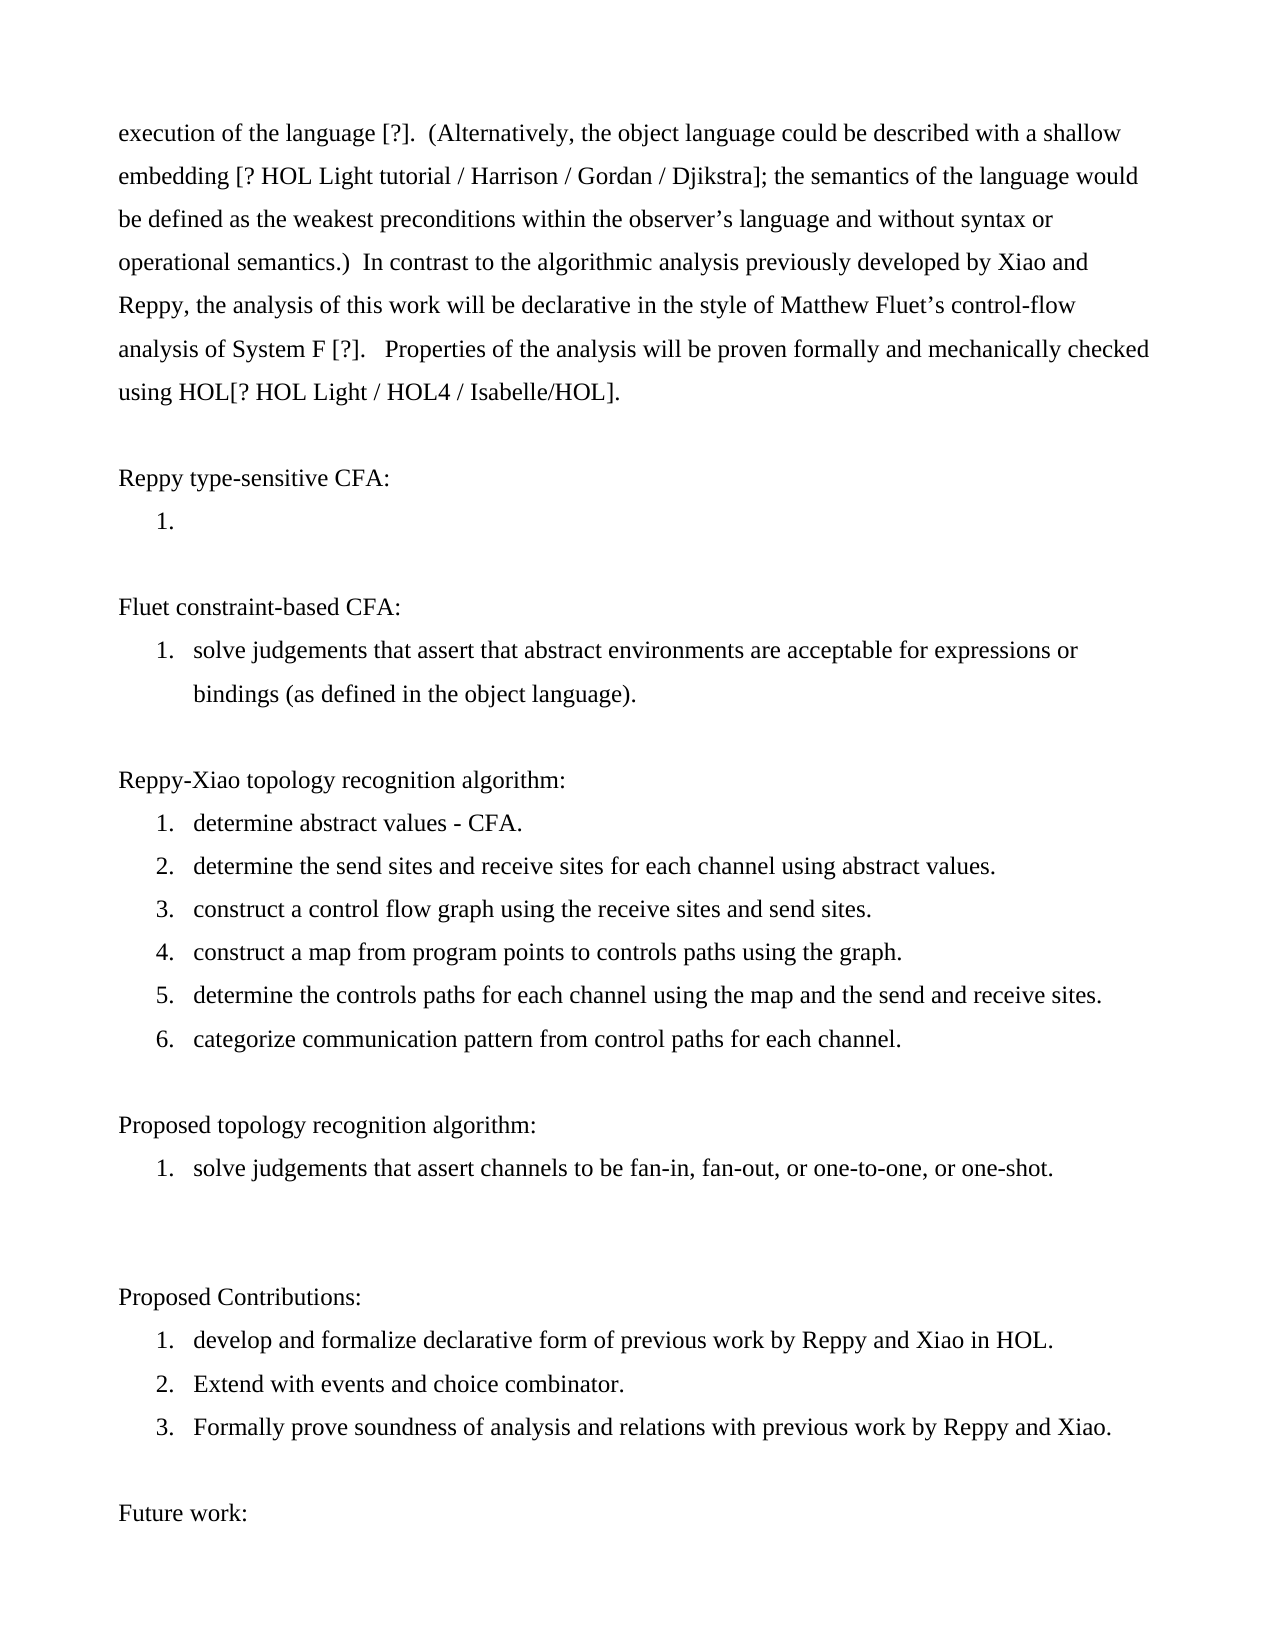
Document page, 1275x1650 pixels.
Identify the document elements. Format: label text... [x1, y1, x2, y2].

list Formally prove soundness of analysis and relations with previous work by Reppy and Xiao. [156, 1412, 1157, 1441]
list categorize communication pattern from control paths for each channel. [156, 1024, 1157, 1052]
text Reppy type-sensitive CFA: [118, 463, 1157, 492]
text Proposed Contributions: [118, 1282, 1157, 1311]
text Fluet constraint-based CFA: [118, 592, 1157, 621]
text execution of the language [?]. (Alternatively, the object language could be described with a shallow embedding [? HOL Light tutorial / Harrison / Gordan / Djikstra]; the semantics of the language would be defined as the weakest preconditions within the observer’s language and without syntax or operational semantics.) In contrast to the algorithmic analysis previously developed by Xiao and Reppy, the analysis of this work will be declarative in the style of Matthew Fluet’s control-flow analysis of System F [?]. Properties of the analysis will be proven formally and mechanically checked using HOL[? HOL Light / HOL4 / Isabelle/HOL]. [118, 118, 1157, 406]
text Future work: [118, 1498, 1157, 1527]
list construct a control flow graph using the receive sites and send sites. [156, 894, 1157, 923]
list determine abstract values - CFA. [156, 808, 1157, 837]
text Reppy-Xiao topology recognition algorithm: [118, 765, 1157, 794]
list solve judgements that assert that abstract environments are acceptable for expressions or bindings (as defined in the object language). [156, 636, 1157, 707]
list determine the controls paths for each channel using the map and the send and receive sites. [156, 981, 1157, 1009]
list solve judgements that assert channels to be fan-in, fan-out, or one-to-one, or one-shot. [156, 1153, 1157, 1182]
text Proposed topology recognition algorithm: [118, 1110, 1157, 1139]
list Extend with events and choice combinator. [156, 1369, 1157, 1397]
list construct a map from program points to controls paths using the graph. [156, 937, 1157, 966]
list determine the send sites and receive sites for each channel using abstract values. [156, 851, 1157, 880]
list develop and formalize declarative form of previous work by Reppy and Xiao in HOL. [156, 1326, 1157, 1354]
